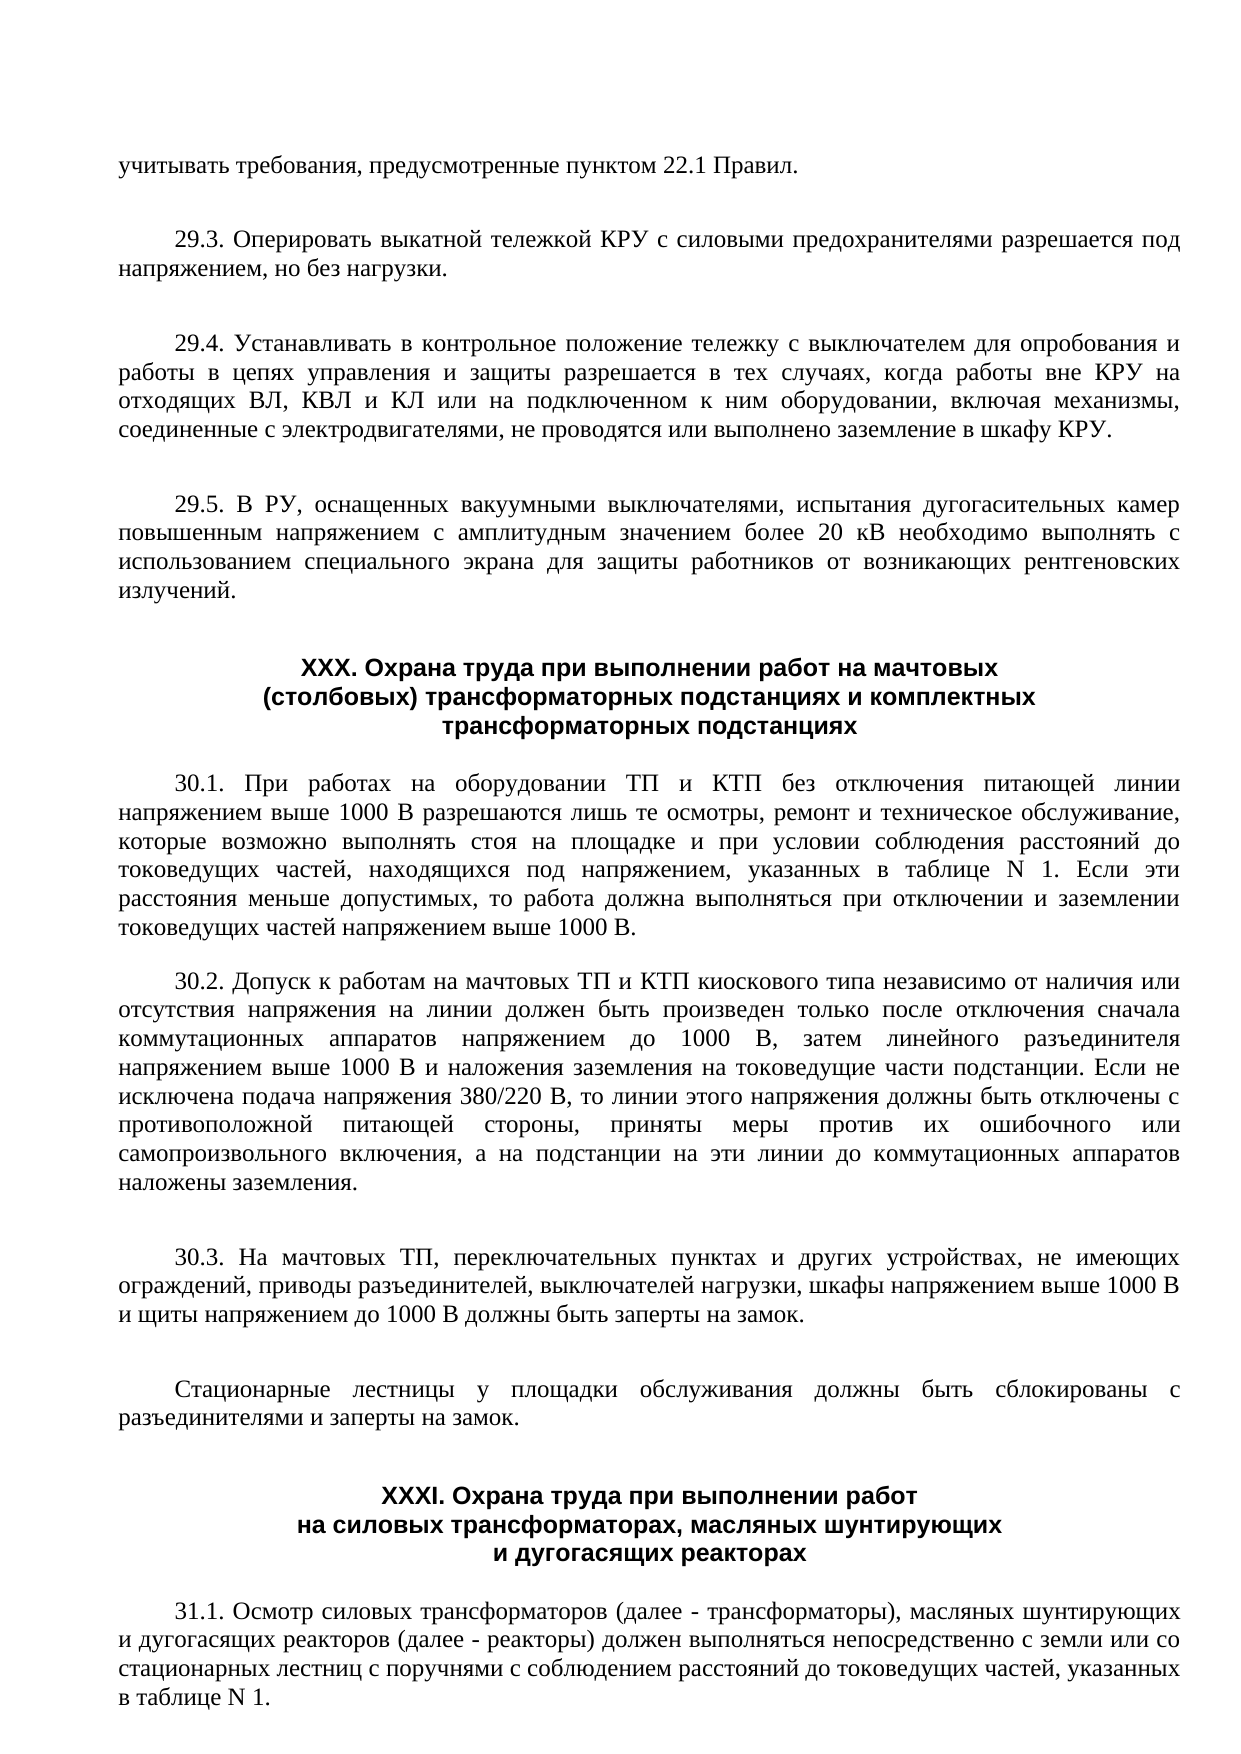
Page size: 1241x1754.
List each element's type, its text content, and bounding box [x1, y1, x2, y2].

title XXX. Охрана труда при выполнении работ на мачтовых [118, 653, 1181, 682]
text 31.1. Осмотр силовых трансформаторов (далее - трансформаторы), масляных шунтирующих и дугогасящих реакторов (далее - реакторы) должен выполняться непосредственно с земли или со стационарных лестниц с поручнями с соблюдением расстояний до токоведущих частей, указанных в таблице N 1. [118, 1596, 1181, 1711]
text Стационарные лестницы у площадки обслуживания должны быть сблокированы с разъединителями и заперты на замок. [118, 1374, 1181, 1431]
text 29.5. В РУ, оснащенных вакуумными выключателями, испытания дугогасительных камер повышенным напряжением с амплитудным значением более 20 кВ необходимо выполнять с использованием специального экрана для защиты работников от возникающих рентгеновских излучений. [118, 489, 1181, 604]
title и дугогасящих реакторах [118, 1538, 1181, 1567]
title (столбовых) трансформаторных подстанциях и комплектных [118, 682, 1181, 711]
text 30.2. Допуск к работам на мачтовых ТП и КТП киоскового типа независимо от наличия или отсутствия напряжения на линии должен быть произведен только после отключения сначала коммутационных аппаратов напряжением до 1000 В, затем линейного разъединителя напряжением выше 1000 В и наложения заземления на токоведущие части подстанции. Если не исключена подача напряжения 380/220 В, то линии этого напряжения должны быть отключены с противоположной питающей стороны, приняты меры против их ошибочного или самопроизвольного включения, а на подстанции на эти линии до коммутационных аппаратов наложены заземления. [118, 966, 1181, 1196]
title XXXI. Охрана труда при выполнении работ [118, 1481, 1181, 1509]
title на силовых трансформаторах, масляных шунтирующих [118, 1509, 1181, 1538]
text 30.3. На мачтовых ТП, переключательных пунктах и других устройствах, не имеющих ограждений, приводы разъединителей, выключателей нагрузки, шкафы напряжением выше 1000 В и щиты напряжением до 1000 В должны быть заперты на замок. [118, 1242, 1181, 1328]
text 30.1. При работах на оборудовании ТП и КТП без отключения питающей линии напряжением выше 1000 В разрешаются лишь те осмотры, ремонт и техническое обслуживание, которые возможно выполнять стоя на площадке и при условии соблюдения расстояний до токоведущих частей, находящихся под напряжением, указанных в таблице N 1. Если эти расстояния меньше допустимых, то работа должна выполняться при отключении и заземлении токоведущих частей напряжением выше 1000 В. [118, 768, 1181, 941]
text 29.4. Устанавливать в контрольное положение тележку с выключателем для опробования и работы в цепях управления и защиты разрешается в тех случаях, когда работы вне КРУ на отходящих ВЛ, КВЛ и КЛ или на подключенном к ним оборудовании, включая механизмы, соединенные с электродвигателями, не проводятся или выполнено заземление в шкафу КРУ. [118, 328, 1181, 443]
text учитывать требования, предусмотренные пунктом 22.1 Правил. [118, 150, 1181, 179]
title трансформаторных подстанциях [118, 711, 1181, 739]
text 29.3. Оперировать выкатной тележкой КРУ с силовыми предохранителями разрешается под напряжением, но без нагрузки. [118, 224, 1181, 282]
